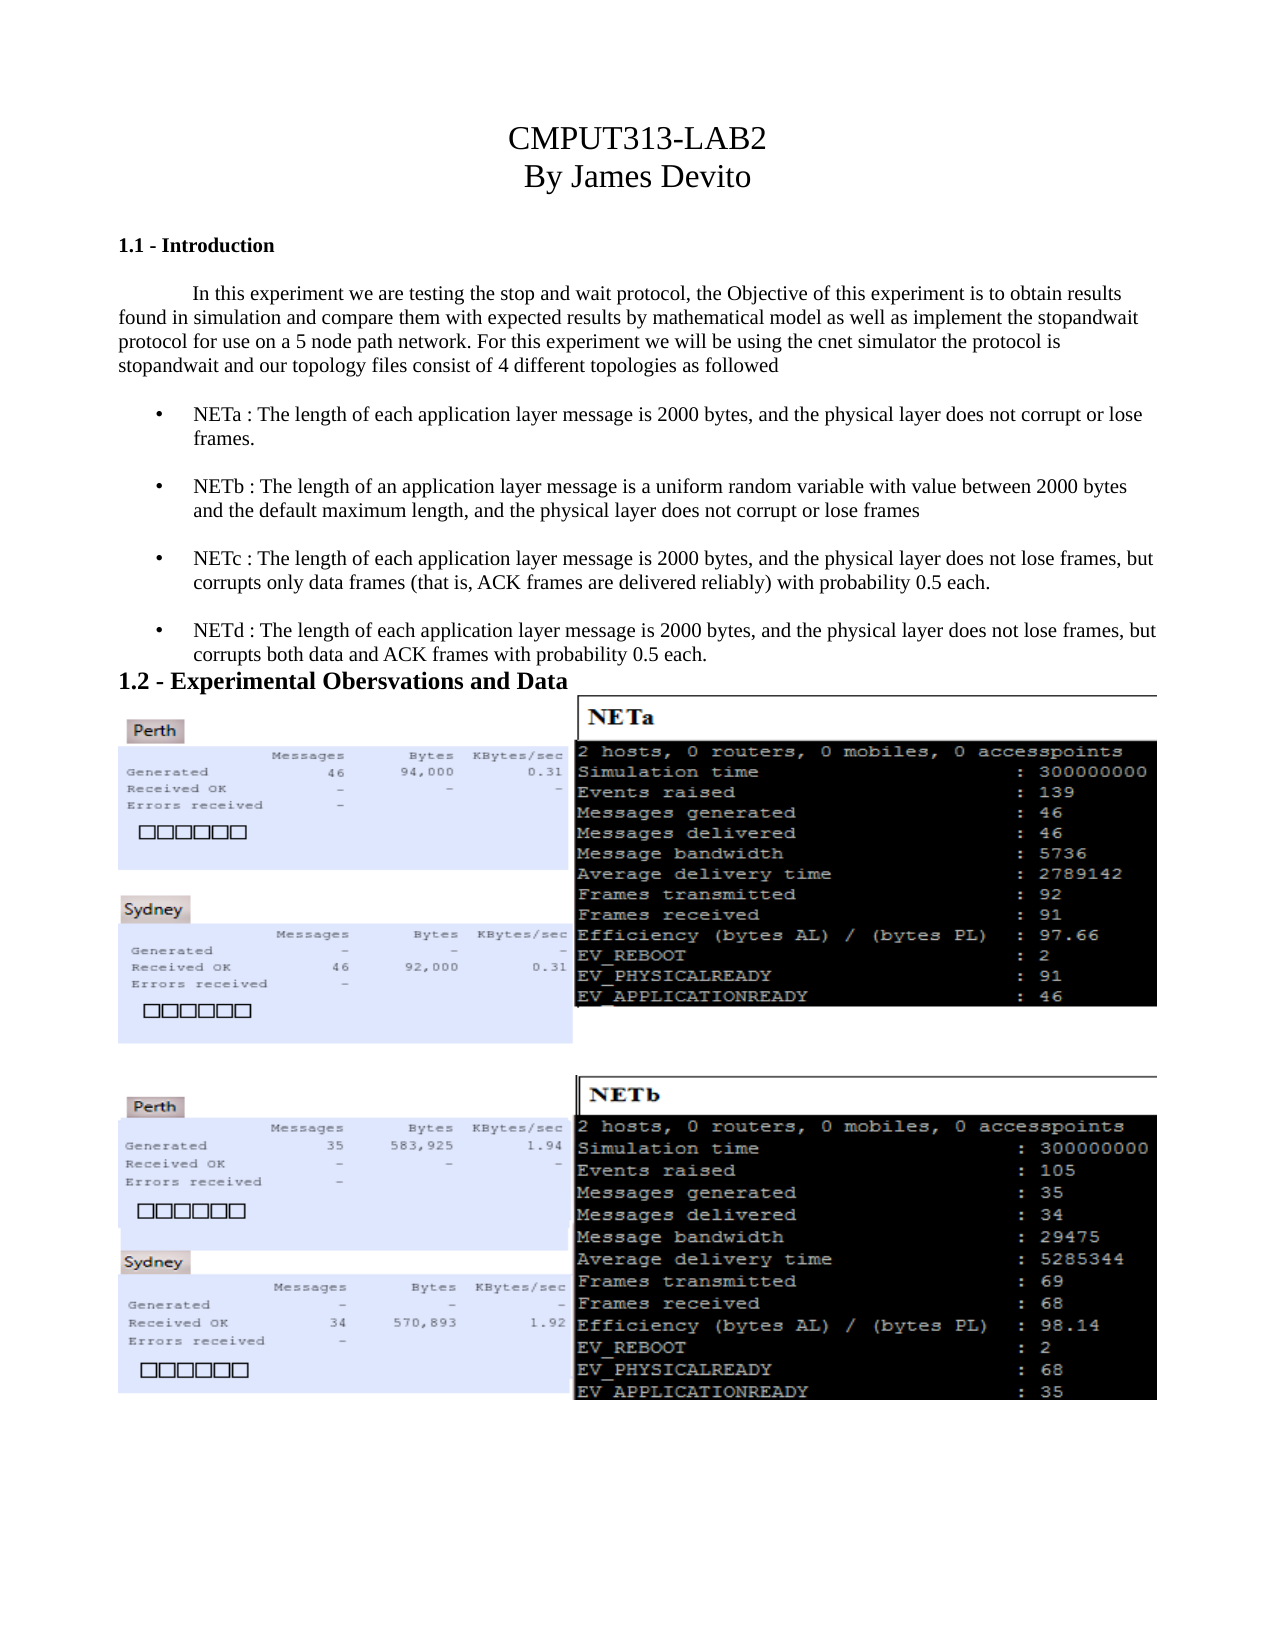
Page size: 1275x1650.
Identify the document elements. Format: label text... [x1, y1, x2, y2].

list NETa : The length of each application layer message is 2000 bytes, and the physical layer does not corrupt or lose frames. [156, 402, 1157, 450]
text 1.2 - Experimental Obersvations and Data [118, 666, 1157, 695]
list NETc : The length of each application layer message is 2000 bytes, and the physical layer does not lose frames, but corrupts only data frames (that is, ACK frames are delivered reliably) with probability 0.5 each. [156, 546, 1157, 594]
text CMPUT313-LAB2 [118, 118, 1157, 156]
text In this experiment we are testing the stop and wait protocol, the Objective of this experiment is to obtain results found in simulation and compare them with expected results by mathematical model as well as implement the stopandwait protocol for use on a 5 node path network. For this experiment we will be using the cnet simulator the protocol is stopandwait and our topology files consist of 4 different topologies as followed [118, 281, 1157, 377]
list NETd : The length of each application layer message is 2000 bytes, and the physical layer does not lose frames, but corrupts both data and ACK frames with probability 0.5 each. [156, 618, 1157, 666]
text By James Devito [118, 156, 1157, 195]
list NETb : The length of an application layer message is a uniform random variable with value between 2000 bytes and the default maximum length, and the physical layer does not corrupt or lose frames [156, 474, 1157, 522]
text 1.1 - Introduction [118, 233, 1157, 257]
